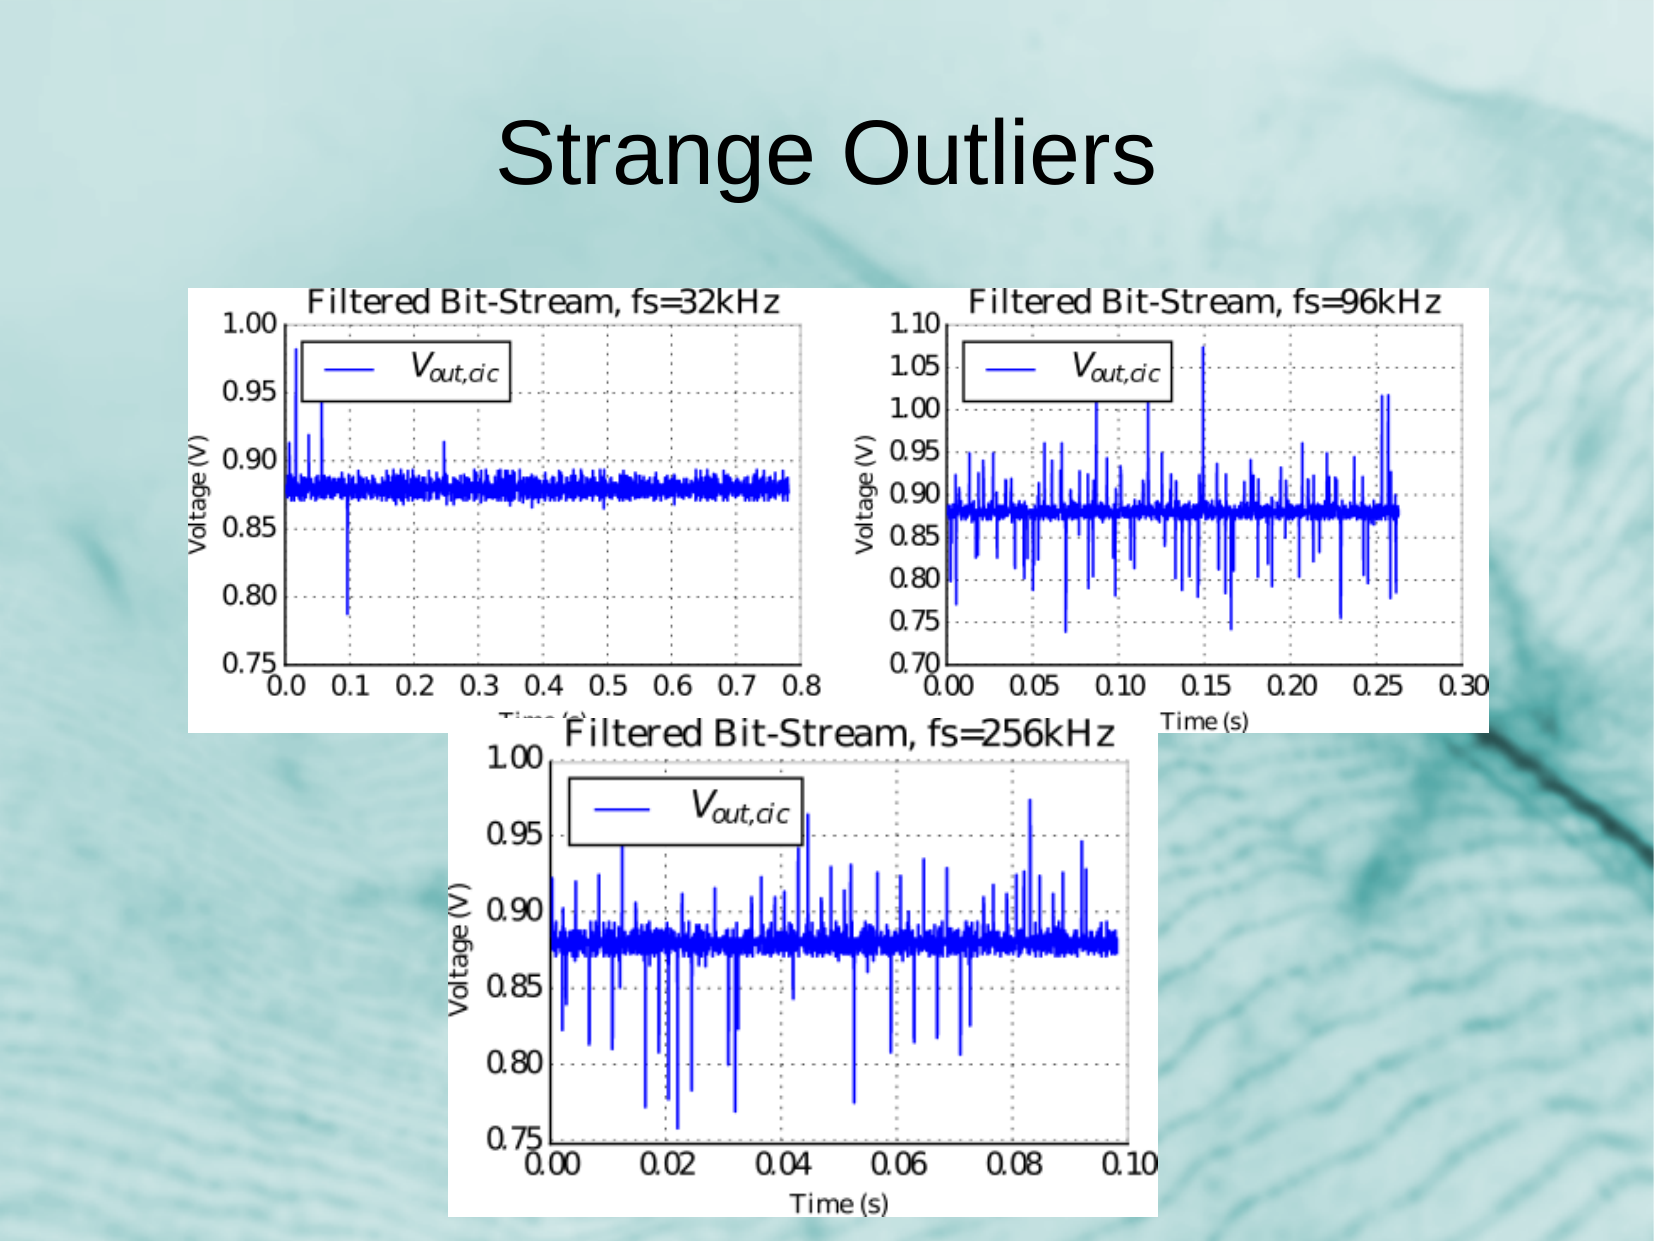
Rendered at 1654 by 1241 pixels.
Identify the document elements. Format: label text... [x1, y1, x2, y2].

title Strange Outliers [82, 49, 1571, 257]
picture [0, 0, 1654, 1241]
